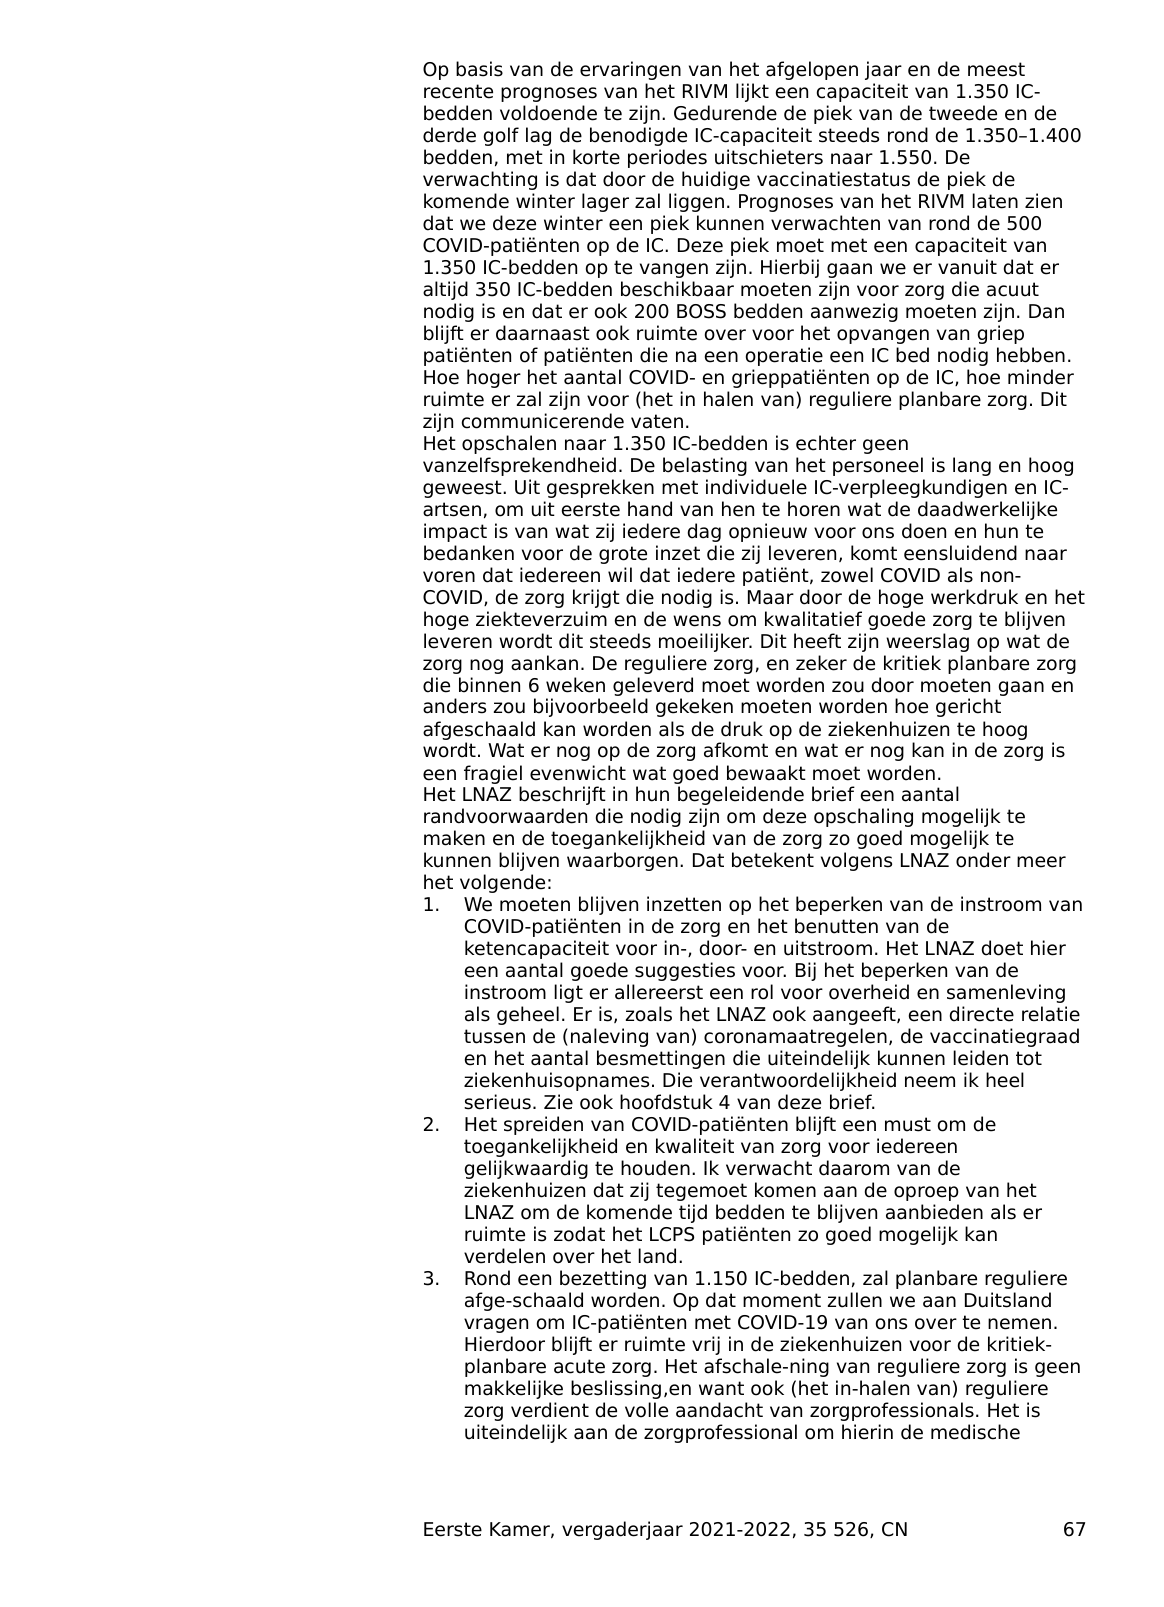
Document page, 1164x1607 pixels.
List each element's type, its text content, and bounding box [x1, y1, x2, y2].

text 2. Het spreiden van COVID-patiënten blijft een must om de toegankelijkheid en kwaliteit van zorg voor iedereen gelijkwaardig te houden. Ik verwacht daarom van de ziekenhuizen dat zij tegemoet komen aan de oproep van het LNAZ om de komende tijd bedden te blijven aanbieden als er ruimte is zodat het LCPS patiënten zo goed mogelijk kan verdelen over het land. [422, 1114, 1087, 1268]
text 3. Rond een bezetting van 1.150 IC-bedden, zal planbare reguliere afge-schaald worden. Op dat moment zullen we aan Duitsland vragen om IC-patiënten met COVID-19 van ons over te nemen. Hierdoor blijft er ruimte vrij in de ziekenhuizen voor de kritiek-planbare acute zorg. Het afschale-ning van reguliere zorg is geen makkelijke beslissing,en want ook (het in-halen van) reguliere zorg verdient de volle aandacht van zorgprofessionals. Het is uiteindelijk aan de zorgprofessional om hierin de medische [422, 1268, 1087, 1444]
text Op basis van de ervaringen van het afgelopen jaar en de meest recente prognoses van het RIVM lijkt een capaciteit van 1.350 IC-bedden voldoende te zijn. Gedurende de piek van de tweede en de derde golf lag de benodigde IC-capaciteit steeds rond de 1.350–1.400 bedden, met in korte periodes uitschieters naar 1.550. De verwachting is dat door de huidige vaccinatiestatus de piek de komende winter lager zal liggen. Prognoses van het RIVM laten zien dat we deze winter een piek kunnen verwachten van rond de 500 COVID-patiënten op de IC. Deze piek moet met een capaciteit van 1.350 IC-bedden op te vangen zijn. Hierbij gaan we er vanuit dat er altijd 350 IC-bedden beschikbaar moeten zijn voor zorg die acuut nodig is en dat er ook 200 BOSS bedden aanwezig moeten zijn. Dan blijft er daarnaast ook ruimte over voor het opvangen van griep patiënten of patiënten die na een operatie een IC bed nodig hebben. Hoe hoger het aantal COVID- en grieppatiënten op de IC, hoe minder ruimte er zal zijn voor (het in halen van) reguliere planbare zorg. Dit zijn communicerende vaten. [422, 59, 1087, 433]
text Het opschalen naar 1.350 IC-bedden is echter geen vanzelfsprekendheid. De belasting van het personeel is lang en hoog geweest. Uit gesprekken met individuele IC-verpleegkundigen en IC-artsen, om uit eerste hand van hen te horen wat de daadwerkelijke impact is van wat zij iedere dag opnieuw voor ons doen en hun te bedanken voor de grote inzet die zij leveren, komt eensluidend naar voren dat iedereen wil dat iedere patiënt, zowel COVID als non-COVID, de zorg krijgt die nodig is. Maar door de hoge werkdruk en het hoge ziekteverzuim en de wens om kwalitatief goede zorg te blijven leveren wordt dit steeds moeilijker. Dit heeft zijn weerslag op wat de zorg nog aankan. De reguliere zorg, en zeker de kritiek planbare zorg die binnen 6 weken geleverd moet worden zou door moeten gaan en anders zou bijvoorbeeld gekeken moeten worden hoe gericht afgeschaald kan worden als de druk op de ziekenhuizen te hoog wordt. Wat er nog op de zorg afkomt en wat er nog kan in de zorg is een fragiel evenwicht wat goed bewaakt moet worden. [422, 433, 1087, 784]
text Het LNAZ beschrijft in hun begeleidende brief een aantal randvoorwaarden die nodig zijn om deze opschaling mogelijk te maken en de toegankelijkheid van de zorg zo goed mogelijk te kunnen blijven waarborgen. Dat betekent volgens LNAZ onder meer het volgende: [422, 784, 1087, 894]
text 1. We moeten blijven inzetten op het beperken van de instroom van COVID-patiënten in de zorg en het benutten van de ketencapaciteit voor in-, door- en uitstroom. Het LNAZ doet hier een aantal goede suggesties voor. Bij het beperken van de instroom ligt er allereerst een rol voor overheid en samenleving als geheel. Er is, zoals het LNAZ ook aangeeft, een directe relatie tussen de (naleving van) coronamaatregelen, de vaccinatiegraad en het aantal besmettingen die uiteindelijk kunnen leiden tot ziekenhuisopnames. Die verantwoordelijkheid neem ik heel serieus. Zie ook hoofdstuk 4 van deze brief. [422, 894, 1087, 1114]
